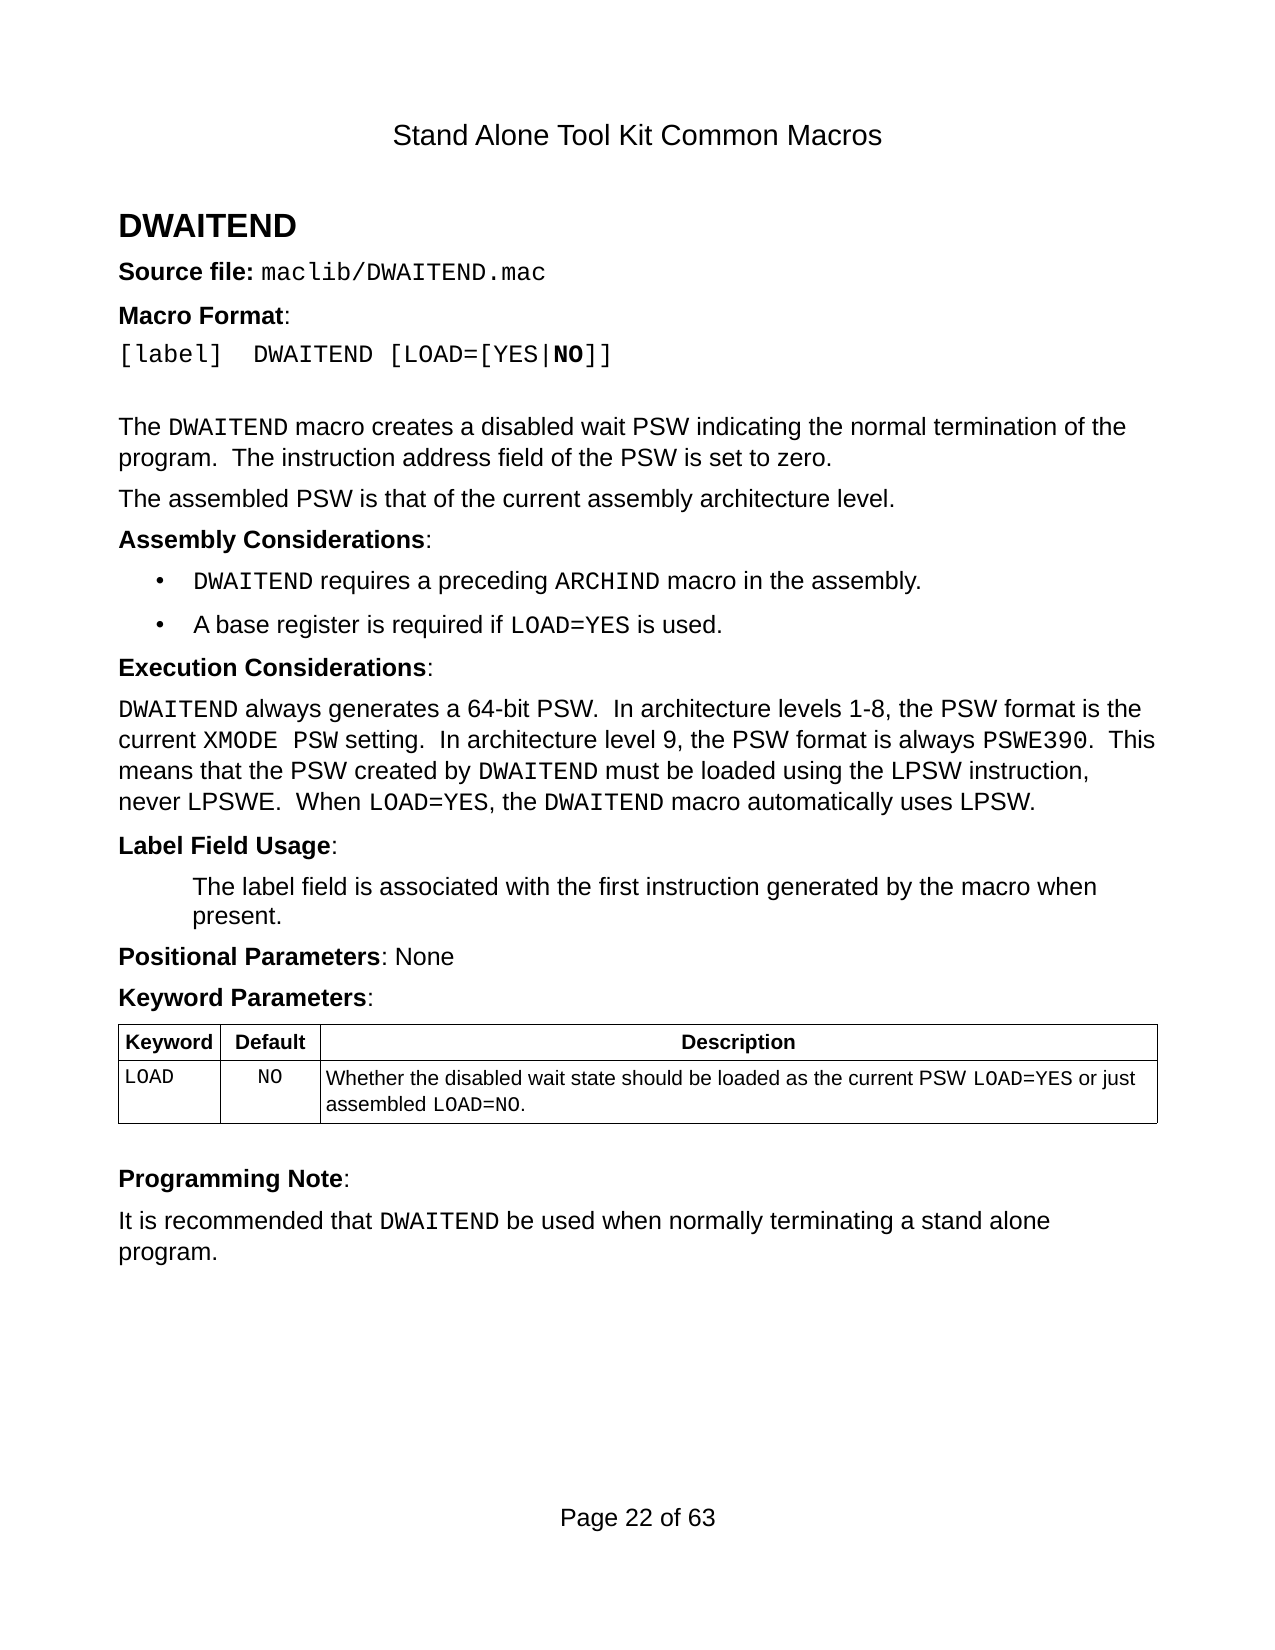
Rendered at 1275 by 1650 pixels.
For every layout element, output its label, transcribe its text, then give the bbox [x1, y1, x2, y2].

table_cell Whether the disabled wait state should be loaded as the current PSW LOAD=YES or just assembled LOAD=NO. [321, 1061, 1157, 1123]
text Assembly Considerations: [118, 525, 1157, 554]
text DWAITEND always generates a 64-bit PSW. In architecture levels 1-8, the PSW format is the current XMODE PSW setting. In architecture level 9, the PSW format is always PSWE390. This means that the PSW created by DWAITEND must be loaded using the LPSW instruction, never LPSWE. When LOAD=YES, the DWAITEND macro automatically uses LPSW. [118, 694, 1157, 818]
text It is recommended that DWAITEND be used when normally terminating a stand alone program. [118, 1206, 1157, 1265]
list DWAITEND requires a preceding ARCHIND macro in the assembly. [156, 566, 1157, 597]
text Source file: maclib/DWAITEND.mac [118, 257, 1157, 288]
table_header Keyword [119, 1025, 220, 1060]
table_header Default [221, 1025, 320, 1060]
text Macro Format: [118, 301, 1157, 329]
table_cell LOAD [119, 1061, 220, 1123]
text Positional Parameters: None [118, 942, 1157, 971]
text Programming Note: [118, 1164, 1157, 1193]
text The assembled PSW is that of the current assembly architecture level. [118, 484, 1157, 512]
text Keyword Parameters: [118, 983, 1157, 1012]
table_header Description [321, 1025, 1157, 1060]
text Execution Considerations: [118, 653, 1157, 682]
text Label Field Usage: [118, 831, 1157, 859]
text [label] DWAITEND [LOAD=[YES|NO]] [118, 342, 1157, 370]
subtitle DWAITEND [118, 206, 1157, 245]
table_cell NO [221, 1061, 320, 1123]
text The label field is associated with the first instruction generated by the macro when present. [192, 872, 1157, 929]
list A base register is required if LOAD=YES is used. [156, 610, 1157, 641]
text The DWAITEND macro creates a disabled wait PSW indicating the normal termination of the program. The instruction address field of the PSW is set to zero. [118, 412, 1157, 471]
